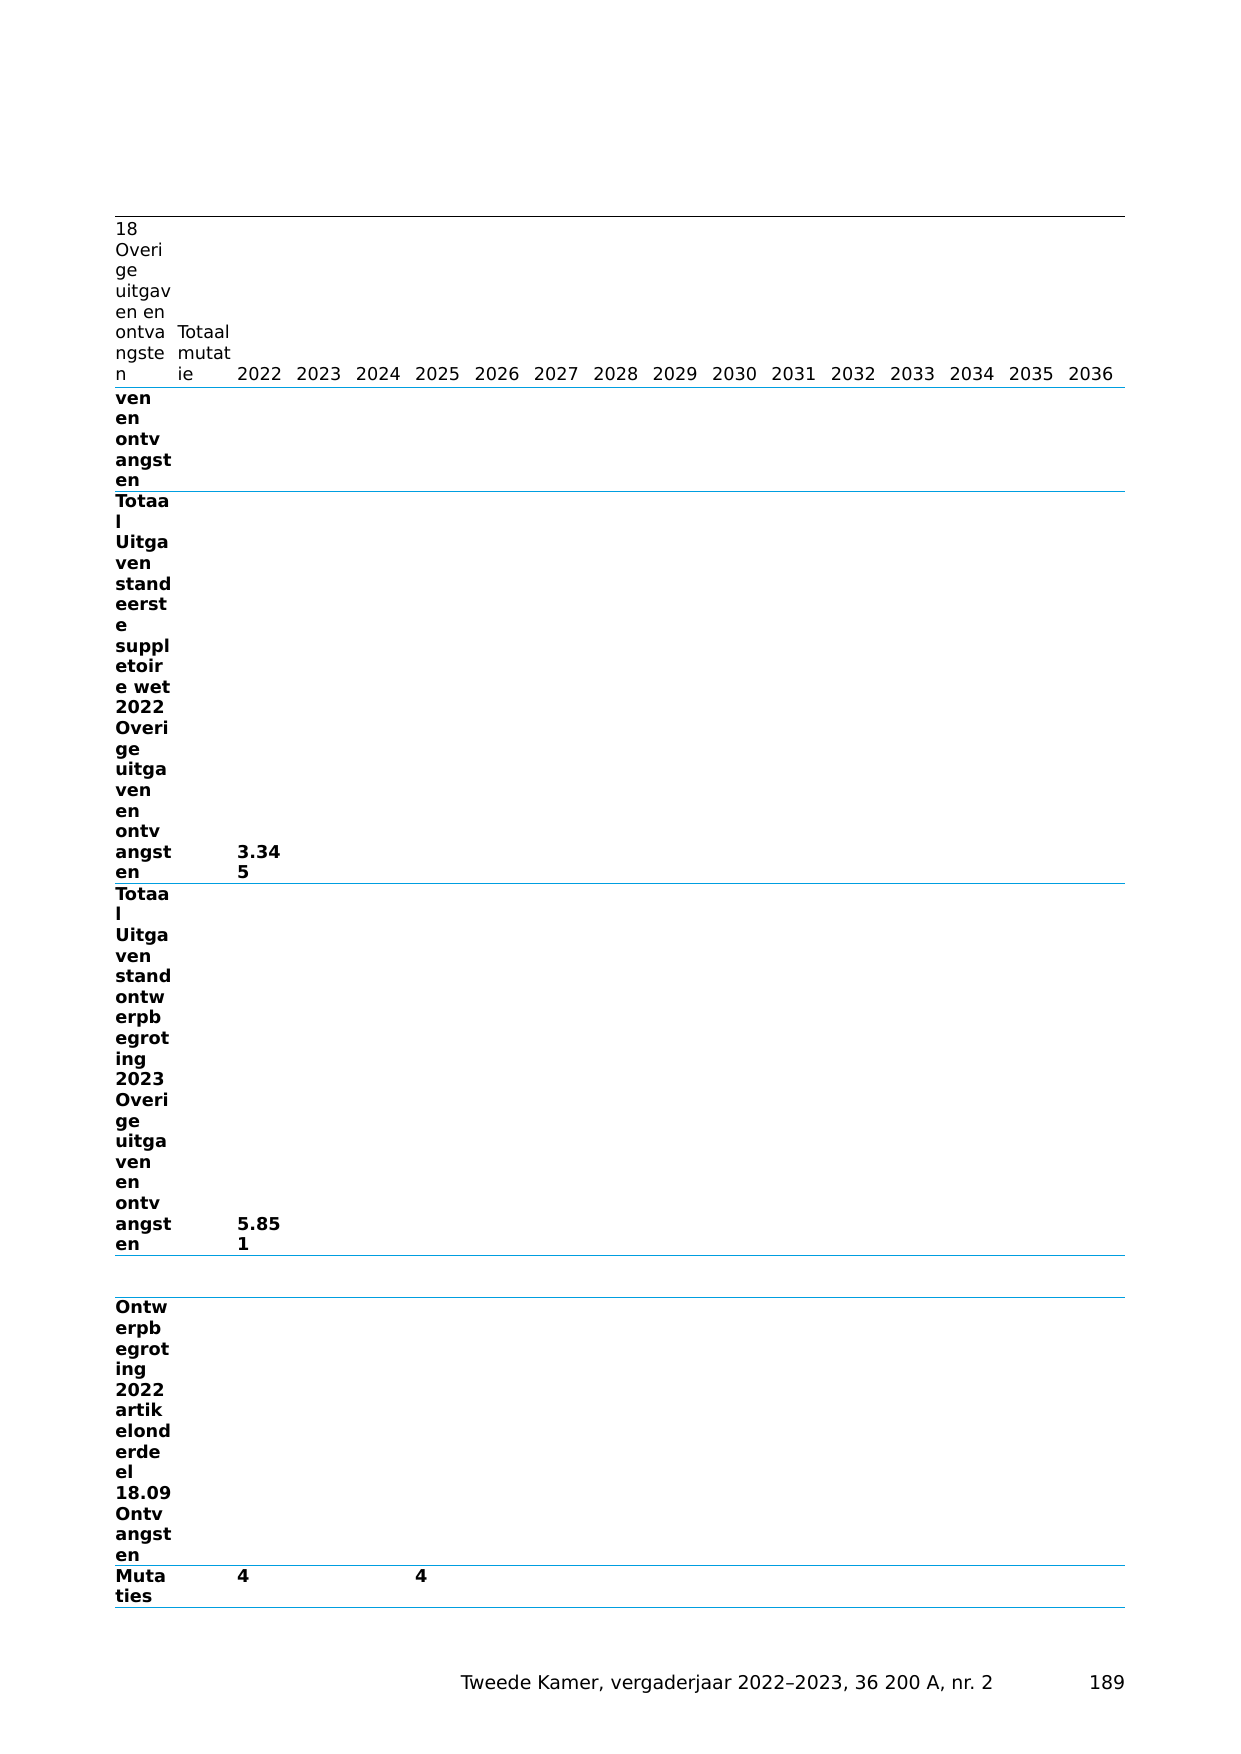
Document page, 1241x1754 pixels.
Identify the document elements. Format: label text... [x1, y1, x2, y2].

table_cell [471, 388, 531, 491]
table_cell [1065, 1276, 1125, 1297]
table_cell [946, 1256, 1006, 1276]
table_cell [234, 1298, 293, 1565]
table_cell [412, 1256, 471, 1276]
table_cell [1065, 492, 1125, 883]
table_cell Mutaties [115, 1566, 174, 1607]
table_cell [1065, 1566, 1125, 1607]
table_cell [828, 1566, 887, 1607]
table_cell [531, 884, 590, 1255]
table_cell [234, 1256, 293, 1276]
table_cell [1065, 884, 1125, 1255]
table_cell 18 Overige uitgaven en ontvangsten [115, 217, 174, 387]
table_cell [353, 884, 412, 1255]
table_cell [946, 492, 1006, 883]
table_cell 2024 [353, 217, 412, 387]
table_cell [946, 1566, 1006, 1607]
table_cell [531, 1276, 590, 1297]
table_cell [531, 1566, 590, 1607]
table_cell [115, 1276, 174, 1297]
table_cell [293, 1256, 353, 1276]
table_cell [828, 492, 887, 883]
table_cell [471, 492, 531, 883]
table_cell 2023 [293, 217, 353, 387]
table_cell [175, 884, 234, 1255]
table_cell [768, 388, 828, 491]
table_cell [1065, 1298, 1125, 1565]
table_cell [946, 884, 1006, 1255]
table_cell [709, 1566, 768, 1607]
table_cell [531, 492, 590, 883]
table_cell [709, 388, 768, 491]
table_cell 2026 [471, 217, 531, 387]
table_cell [887, 1276, 946, 1297]
table_cell [828, 884, 887, 1255]
table_cell 2036 [1065, 217, 1125, 387]
table_cell [293, 884, 353, 1255]
table_cell [293, 1298, 353, 1565]
table_cell [353, 1298, 412, 1565]
table_cell [1065, 388, 1125, 491]
table_cell [1065, 1256, 1125, 1276]
table_cell [768, 1276, 828, 1297]
table_cell Totaal mutatie [175, 217, 234, 387]
table_cell [768, 1566, 828, 1607]
table_cell [768, 492, 828, 883]
table_cell [412, 884, 471, 1255]
table_cell [471, 1276, 531, 1297]
table_cell 3.345 [234, 492, 293, 883]
table_cell [531, 1256, 590, 1276]
table_cell [768, 884, 828, 1255]
table_cell [650, 1256, 709, 1276]
table_cell [709, 1298, 768, 1565]
table_cell [412, 1298, 471, 1565]
table_cell [471, 1566, 531, 1607]
table_cell [590, 884, 649, 1255]
table_cell [471, 1256, 531, 1276]
table_cell [353, 492, 412, 883]
table_cell [293, 1276, 353, 1297]
table_cell [709, 884, 768, 1255]
table_cell [412, 492, 471, 883]
table_cell 2032 [828, 217, 887, 387]
table_cell [590, 1298, 649, 1565]
table_cell [353, 1256, 412, 1276]
table_cell [590, 1256, 649, 1276]
table_cell [887, 1298, 946, 1565]
table_cell [353, 1566, 412, 1607]
table_header Tabel 73 Artikel 18 Overige uitgaven en ontvangsten (bedragen x € 1.000) [115, 191, 1125, 216]
table_cell [531, 1298, 590, 1565]
table_cell [1006, 884, 1065, 1255]
table_cell [531, 388, 590, 491]
table_cell [768, 1298, 828, 1565]
table_cell [175, 1566, 234, 1607]
table_cell [1006, 388, 1065, 491]
table_cell [412, 1276, 471, 1297]
table_cell [1006, 1276, 1065, 1297]
table_cell [946, 1276, 1006, 1297]
table_cell [650, 884, 709, 1255]
table_cell [412, 388, 471, 491]
table_cell [709, 1276, 768, 1297]
table_cell [887, 388, 946, 491]
table_cell [175, 1298, 234, 1565]
table_cell [175, 388, 234, 491]
table_cell 2031 [768, 217, 828, 387]
table_cell 2030 [709, 217, 768, 387]
table_cell [887, 492, 946, 883]
table_cell [828, 1298, 887, 1565]
table_cell 4 [234, 1566, 293, 1607]
table_cell Ontwerpbegroting 2022 artikelonderdeel 18.09 Ontvangsten [115, 1298, 174, 1565]
table_cell [590, 1566, 649, 1607]
table_cell ven en ontvangsten [115, 388, 174, 491]
table_cell [1006, 1566, 1065, 1607]
table_cell 4 [412, 1566, 471, 1607]
table_cell [293, 1566, 353, 1607]
table_cell 2027 [531, 217, 590, 387]
table_cell [234, 388, 293, 491]
table_cell [590, 388, 649, 491]
table_cell 2022 [234, 217, 293, 387]
table_cell [650, 492, 709, 883]
table_cell 2028 [590, 217, 649, 387]
table_cell [709, 492, 768, 883]
table_cell [828, 1256, 887, 1276]
table_cell Totaal Uitgaven stand eerste suppletoire wet 2022 Overige uitgaven en ontvangsten [115, 492, 174, 883]
table_cell [293, 388, 353, 491]
table_cell 2035 [1006, 217, 1065, 387]
table_cell [709, 1256, 768, 1276]
table_cell [115, 1256, 174, 1276]
table_cell [471, 1298, 531, 1565]
table_cell [175, 492, 234, 883]
table_cell 2034 [946, 217, 1006, 387]
table_cell 5.851 [234, 884, 293, 1255]
table_cell [1006, 1256, 1065, 1276]
table_cell [828, 388, 887, 491]
table_cell [768, 1256, 828, 1276]
table_cell 2029 [650, 217, 709, 387]
table_cell [887, 1566, 946, 1607]
table_cell [828, 1276, 887, 1297]
table_cell [650, 1566, 709, 1607]
table_cell [590, 492, 649, 883]
table_cell [293, 492, 353, 883]
table_cell [590, 1276, 649, 1297]
table_cell [1006, 492, 1065, 883]
table_cell [650, 1276, 709, 1297]
table_cell [946, 388, 1006, 491]
table_cell [353, 388, 412, 491]
table_cell 2033 [887, 217, 946, 387]
table_cell [471, 884, 531, 1255]
table_cell [1006, 1298, 1065, 1565]
table_cell [234, 1276, 293, 1297]
table_cell [887, 884, 946, 1255]
table_cell [175, 1276, 234, 1297]
table_cell [887, 1256, 946, 1276]
table_cell [650, 388, 709, 491]
table_cell 2025 [412, 217, 471, 387]
table_cell Totaal Uitgaven stand ontwerpbegroting 2023 Overige uitgaven en ontvangsten [115, 884, 174, 1255]
table_cell [650, 1298, 709, 1565]
table_cell [175, 1256, 234, 1276]
table_cell [353, 1276, 412, 1297]
table_cell [946, 1298, 1006, 1565]
